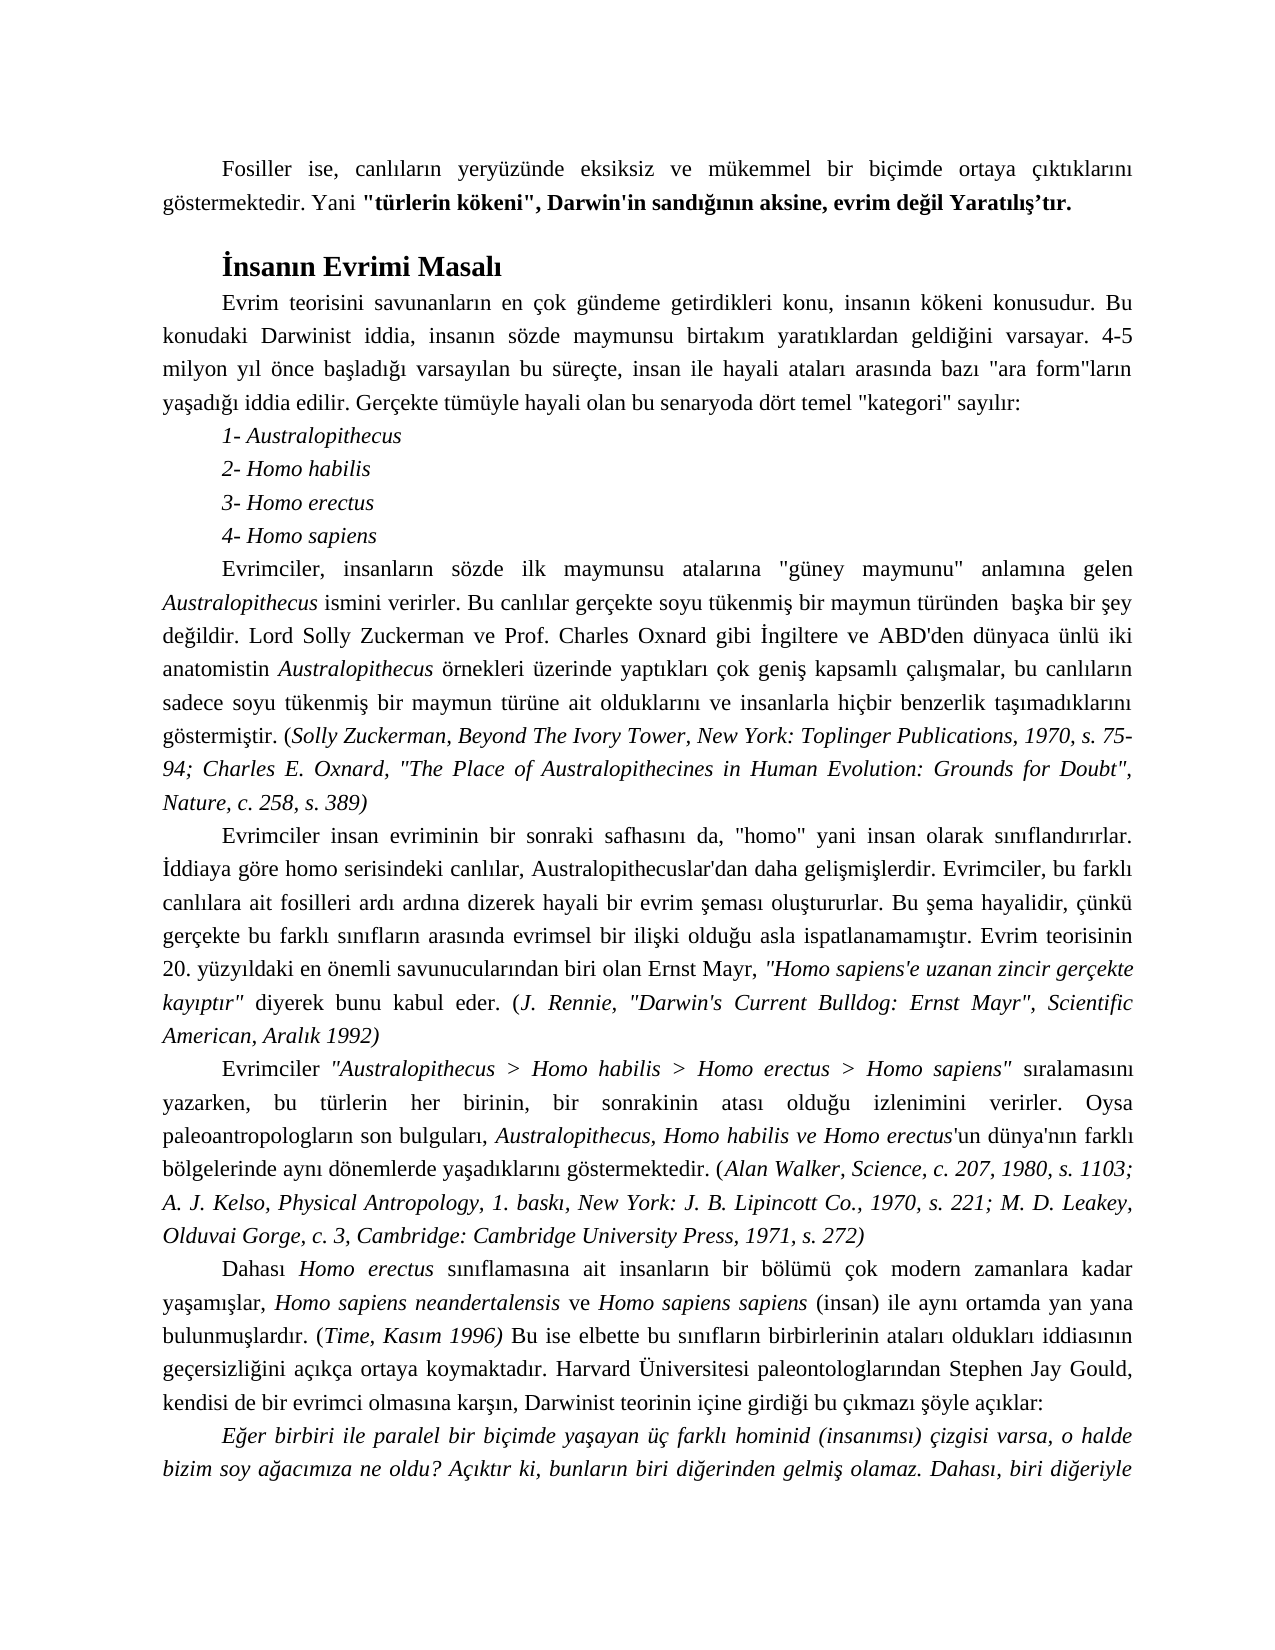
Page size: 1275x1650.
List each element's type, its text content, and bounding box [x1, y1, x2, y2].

text 4- Homo sapiens [162, 517, 1134, 550]
subtitle İnsanın Evrimi Masalı [162, 250, 1134, 283]
text 1- Australopithecus [162, 417, 1134, 450]
text 3- Homo erectus [162, 483, 1134, 517]
text Fosiller ise, canlıların yeryüzünde eksiksiz ve mükemmel bir biçimde ortaya çıktıklarını göstermektedir. Yani "türlerin kökeni", Darwin'in sandığının aksine, evrim değil Yaratılış’tır. [162, 150, 1134, 217]
text Evrim teorisini savunanların en çok gündeme getirdikleri konu, insanın kökeni konusudur. Bu konudaki Darwinist iddia, insanın sözde maymunsu birtakım yaratıklardan geldiğini varsayar. 4-5 milyon yıl önce başladığı varsayılan bu süreçte, insan ile hayali ataları arasında bazı "ara form"ların yaşadığı iddia edilir. Gerçekte tümüyle hayali olan bu senaryoda dört temel "kategori" sayılır: [162, 283, 1134, 417]
text Eğer birbiri ile paralel bir biçimde yaşayan üç farklı hominid (insanımsı) çizgisi varsa, o halde bizim soy ağacımıza ne oldu? Açıktır ki, bunların biri diğerinden gelmiş olamaz. Dahası, biri diğeriyle [162, 1417, 1134, 1483]
text 2- Homo habilis [162, 450, 1134, 483]
text Evrimciler insan evriminin bir sonraki safhasını da, "homo" yani insan olarak sınıflandırırlar. İddiaya göre homo serisindeki canlılar, Australopithecuslar'dan daha gelişmişlerdir. Evrimciler, bu farklı canlılara ait fosilleri ardı ardına dizerek hayali bir evrim şeması oluştururlar. Bu şema hayalidir, çünkü gerçekte bu farklı sınıfların arasında evrimsel bir ilişki olduğu asla ispatlanamamıştır. Evrim teorisinin 20. yüzyıldaki en önemli savunucularından biri olan Ernst Mayr, "Homo sapiens'e uzanan zincir gerçekte kayıptır" diyerek bunu kabul eder. (J. Rennie, "Darwin's Current Bulldog: Ernst Mayr", Scientific American, Aralık 1992) [162, 817, 1134, 1050]
text Evrimciler, insanların sözde ilk maymunsu atalarına "güney maymunu" anlamına gelen Australopithecus ismini verirler. Bu canlılar gerçekte soyu tükenmiş bir maymun türünden başka bir şey değildir. Lord Solly Zuckerman ve Prof. Charles Oxnard gibi İngiltere ve ABD'den dünyaca ünlü iki anatomistin Australopithecus örnekleri üzerinde yaptıkları çok geniş kapsamlı çalışmalar, bu canlıların sadece soyu tükenmiş bir maymun türüne ait olduklarını ve insanlarla hiçbir benzerlik taşımadıklarını göstermiştir. (Solly Zuckerman, Beyond The Ivory Tower, New York: Toplinger Publications, 1970, s. 75-94; Charles E. Oxnard, "The Place of Australopithecines in Human Evolution: Grounds for Doubt", Nature, c. 258, s. 389) [162, 550, 1134, 817]
text Evrimciler "Australopithecus > Homo habilis > Homo erectus > Homo sapiens" sıralamasını yazarken, bu türlerin her birinin, bir sonrakinin atası olduğu izlenimini verirler. Oysa paleoantropologların son bulguları, Australopithecus, Homo habilis ve Homo erectus'un dünya'nın farklı bölgelerinde aynı dönemlerde yaşadıklarını göstermektedir. (Alan Walker, Science, c. 207, 1980, s. 1103; A. J. Kelso, Physical Antropology, 1. baskı, New York: J. B. Lipincott Co., 1970, s. 221; M. D. Leakey, Olduvai Gorge, c. 3, Cambridge: Cambridge University Press, 1971, s. 272) [162, 1050, 1134, 1250]
text Dahası Homo erectus sınıflamasına ait insanların bir bölümü çok modern zamanlara kadar yaşamışlar, Homo sapiens neandertalensis ve Homo sapiens sapiens (insan) ile aynı ortamda yan yana bulunmuşlardır. (Time, Kasım 1996) Bu ise elbette bu sınıfların birbirlerinin ataları oldukları iddiasının geçersizliğini açıkça ortaya koymaktadır. Harvard Üniversitesi paleontologlarından Stephen Jay Gould, kendisi de bir evrimci olmasına karşın, Darwinist teorinin içine girdiği bu çıkmazı şöyle açıklar: [162, 1250, 1134, 1417]
